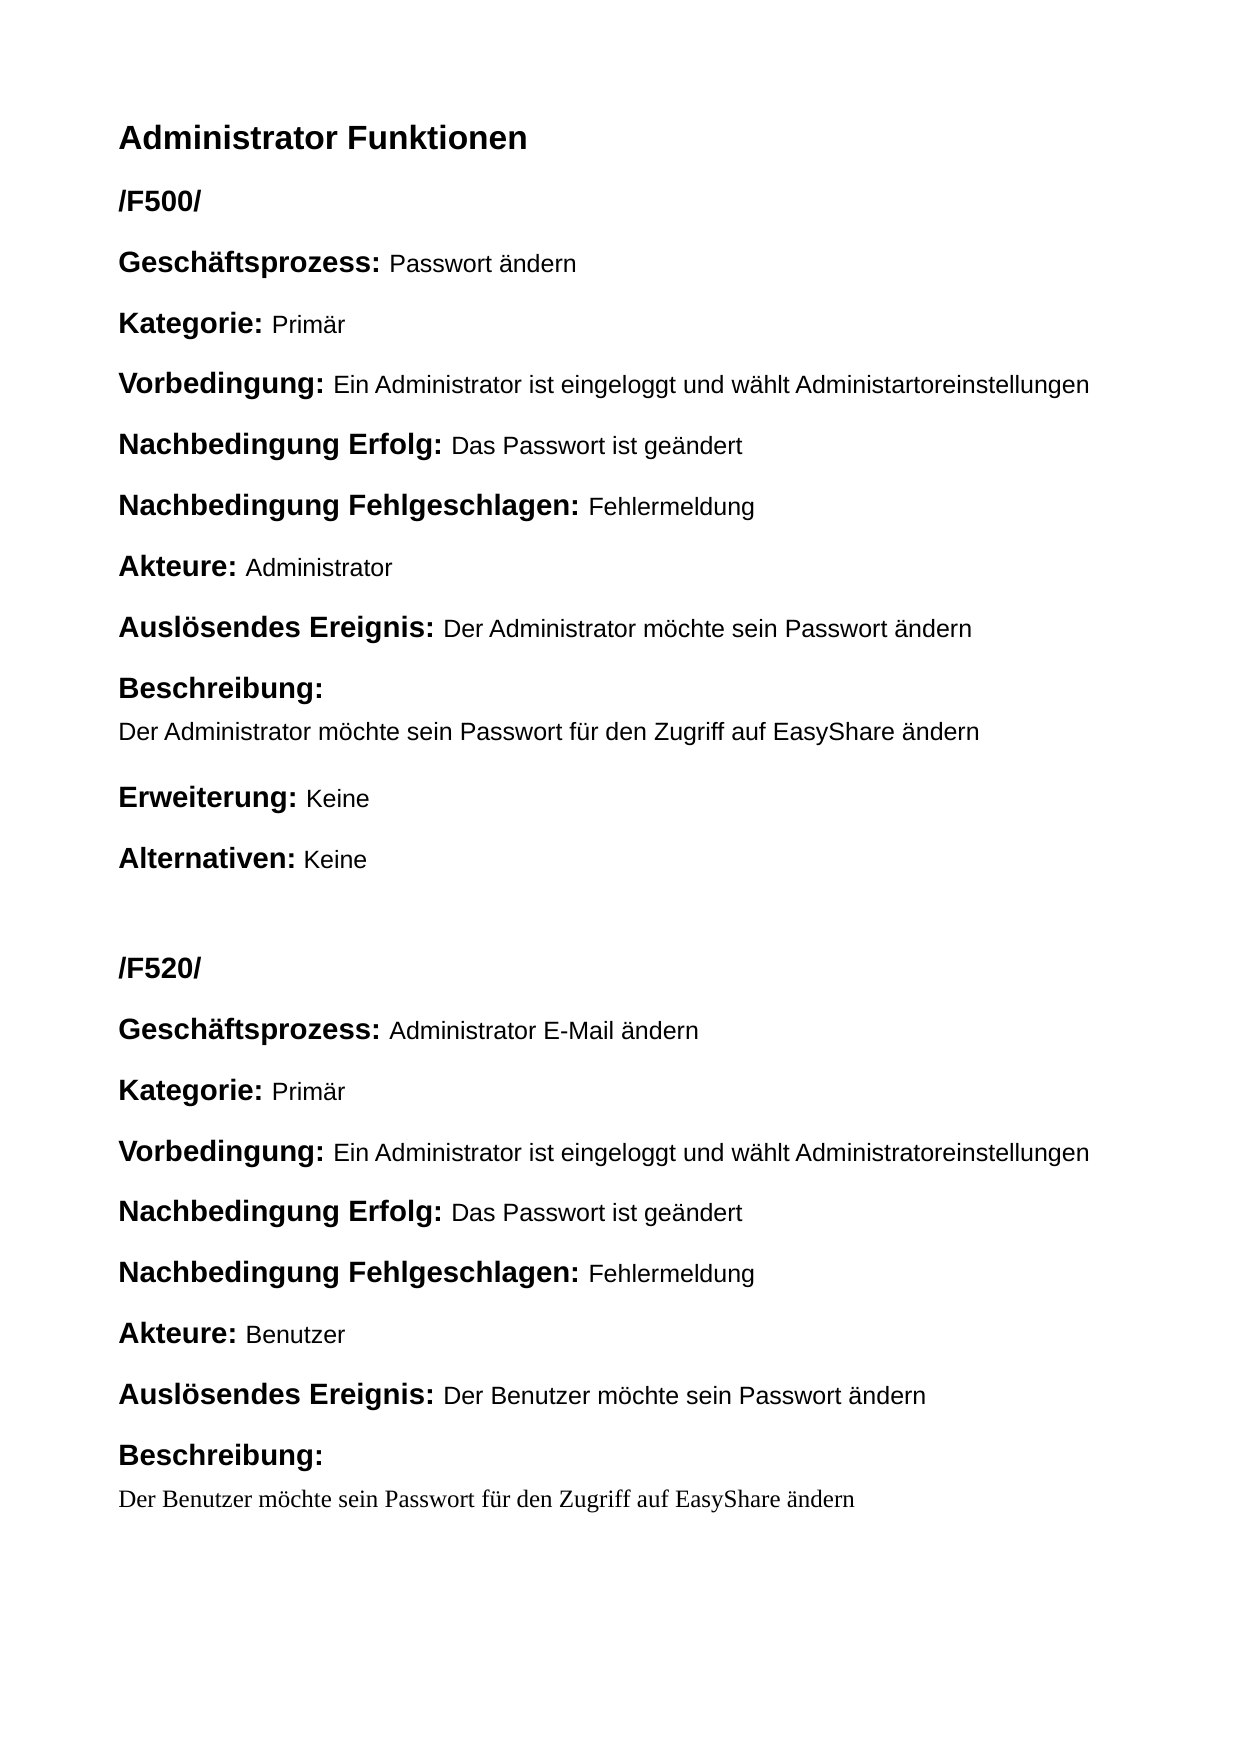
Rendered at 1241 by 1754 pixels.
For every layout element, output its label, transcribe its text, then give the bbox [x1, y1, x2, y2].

subtitle Auslösendes Ereignis: Der Administrator möchte sein Passwort ändern [118, 610, 1122, 643]
subtitle Geschäftsprozess: Passwort ändern [118, 245, 1122, 278]
subtitle /F500/ [118, 184, 1122, 218]
subtitle Akteure: Benutzer [118, 1316, 1122, 1350]
subtitle Alternativen: Keine [118, 841, 1122, 875]
subtitle Geschäftsprozess: Administrator E-Mail ändern [118, 1012, 1122, 1046]
subtitle Vorbedingung: Ein Administrator ist eingeloggt und wählt Administartoreinstellungen [118, 366, 1122, 400]
subtitle Erweiterung: Keine [118, 780, 1122, 814]
subtitle Beschreibung: [118, 1438, 1122, 1471]
text Der Benutzer möchte sein Passwort für den Zugriff auf EasyShare ändern [118, 1484, 1122, 1513]
subtitle Kategorie: Primär [118, 1073, 1122, 1106]
text Der Administrator möchte sein Passwort für den Zugriff auf EasyShare ändern [118, 717, 1122, 746]
subtitle Nachbedingung Fehlgeschlagen: Fehlermeldung [118, 1255, 1122, 1289]
subtitle /F520/ [118, 951, 1122, 985]
subtitle Nachbedingung Erfolg: Das Passwort ist geändert [118, 427, 1122, 461]
subtitle Auslösendes Ereignis: Der Benutzer möchte sein Passwort ändern [118, 1377, 1122, 1411]
subtitle Nachbedingung Fehlgeschlagen: Fehlermeldung [118, 488, 1122, 522]
subtitle Vorbedingung: Ein Administrator ist eingeloggt und wählt Administratoreinstellungen [118, 1133, 1122, 1167]
subtitle Akteure: Administrator [118, 549, 1122, 583]
subtitle Nachbedingung Erfolg: Das Passwort ist geändert [118, 1194, 1122, 1228]
subtitle Kategorie: Primär [118, 306, 1122, 339]
subtitle Beschreibung: [118, 671, 1122, 704]
subtitle Administrator Funktionen [118, 118, 1122, 157]
